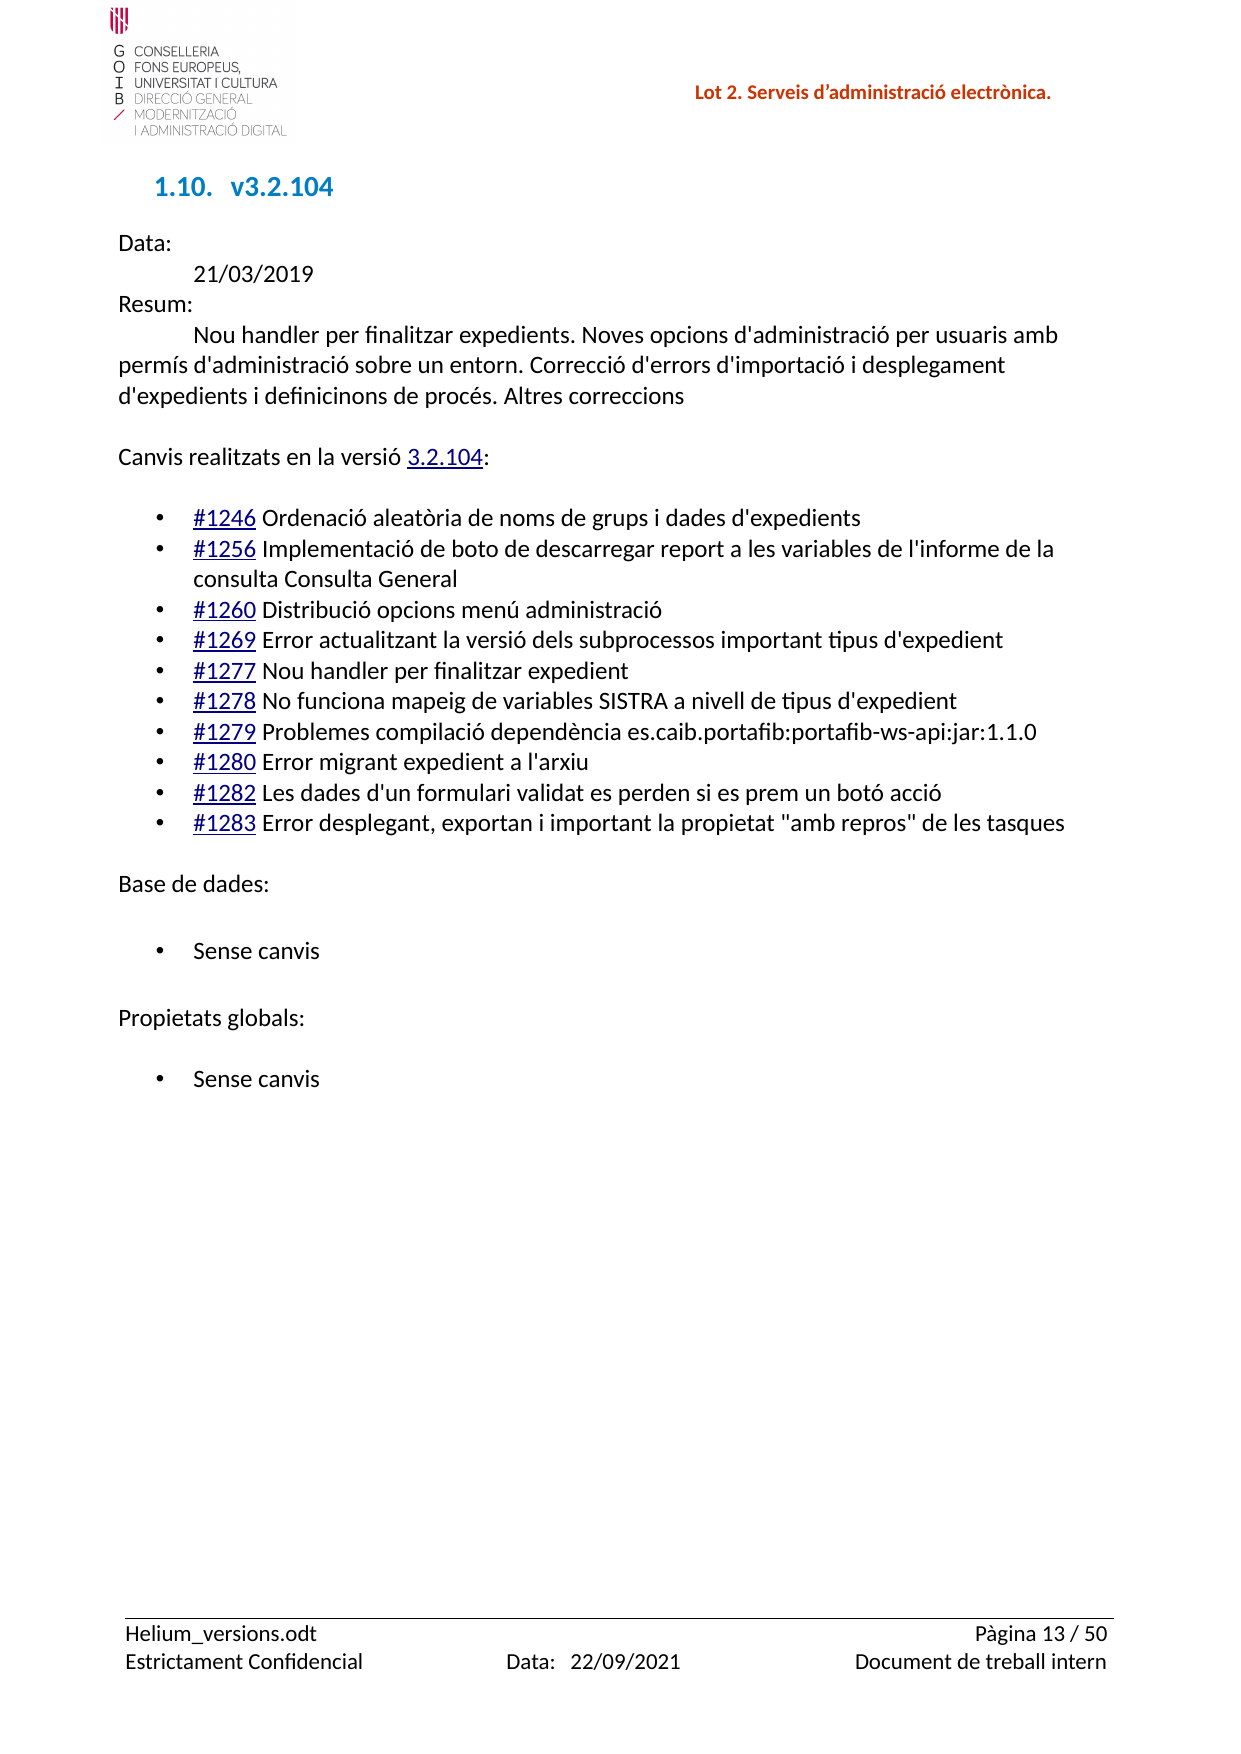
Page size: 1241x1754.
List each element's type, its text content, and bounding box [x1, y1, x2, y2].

list Sense canvis [156, 1063, 1122, 1094]
text Propietats globals: [118, 1002, 1122, 1033]
list #1269 Error actualitzant la versió dels subprocessos important tipus d'expedient [156, 624, 1122, 655]
picture [100, 0, 297, 144]
list #1283 Error desplegant, exportan i important la propietat "amb repros" de les tasques [156, 807, 1122, 838]
list Sense canvis [156, 936, 1122, 966]
text Resum: [118, 289, 1122, 319]
text Canvis realitzats en la versió 3.2.104: [118, 441, 1122, 472]
list #1282 Les dades d'un formulari validat es perden si es prem un botó acció [156, 777, 1122, 807]
list #1246 Ordenació aleatòria de noms de grups i dades d'expedients [156, 502, 1122, 533]
list #1280 Error migrant expedient a l'arxiu [156, 746, 1122, 777]
list #1256 Implementació de boto de descarregar report a les variables de l'informe de la consulta Consulta General [156, 533, 1122, 594]
text 21/03/2019 [118, 258, 1122, 289]
text Data: [118, 228, 1122, 258]
list #1279 Problemes compilació dependència es.caib.portafib:portafib-ws-api:jar:1.1.0 [156, 716, 1122, 746]
list #1277 Nou handler per finalitzar expedient [156, 655, 1122, 685]
list #1278 No funciona mapeig de variables SISTRA a nivell de tipus d'expedient [156, 685, 1122, 716]
text Base de dades: [118, 868, 1122, 899]
text Nou handler per finalitzar expedients. Noves opcions d'administració per usuaris amb permís d'administració sobre un entorn. Correcció d'errors d'importació i desplegament d'expedients i definicinons de procés. Altres correccions [118, 319, 1122, 411]
subtitle v3.2.104 [153, 168, 1122, 204]
list #1260 Distribució opcions menú administració [156, 594, 1122, 624]
